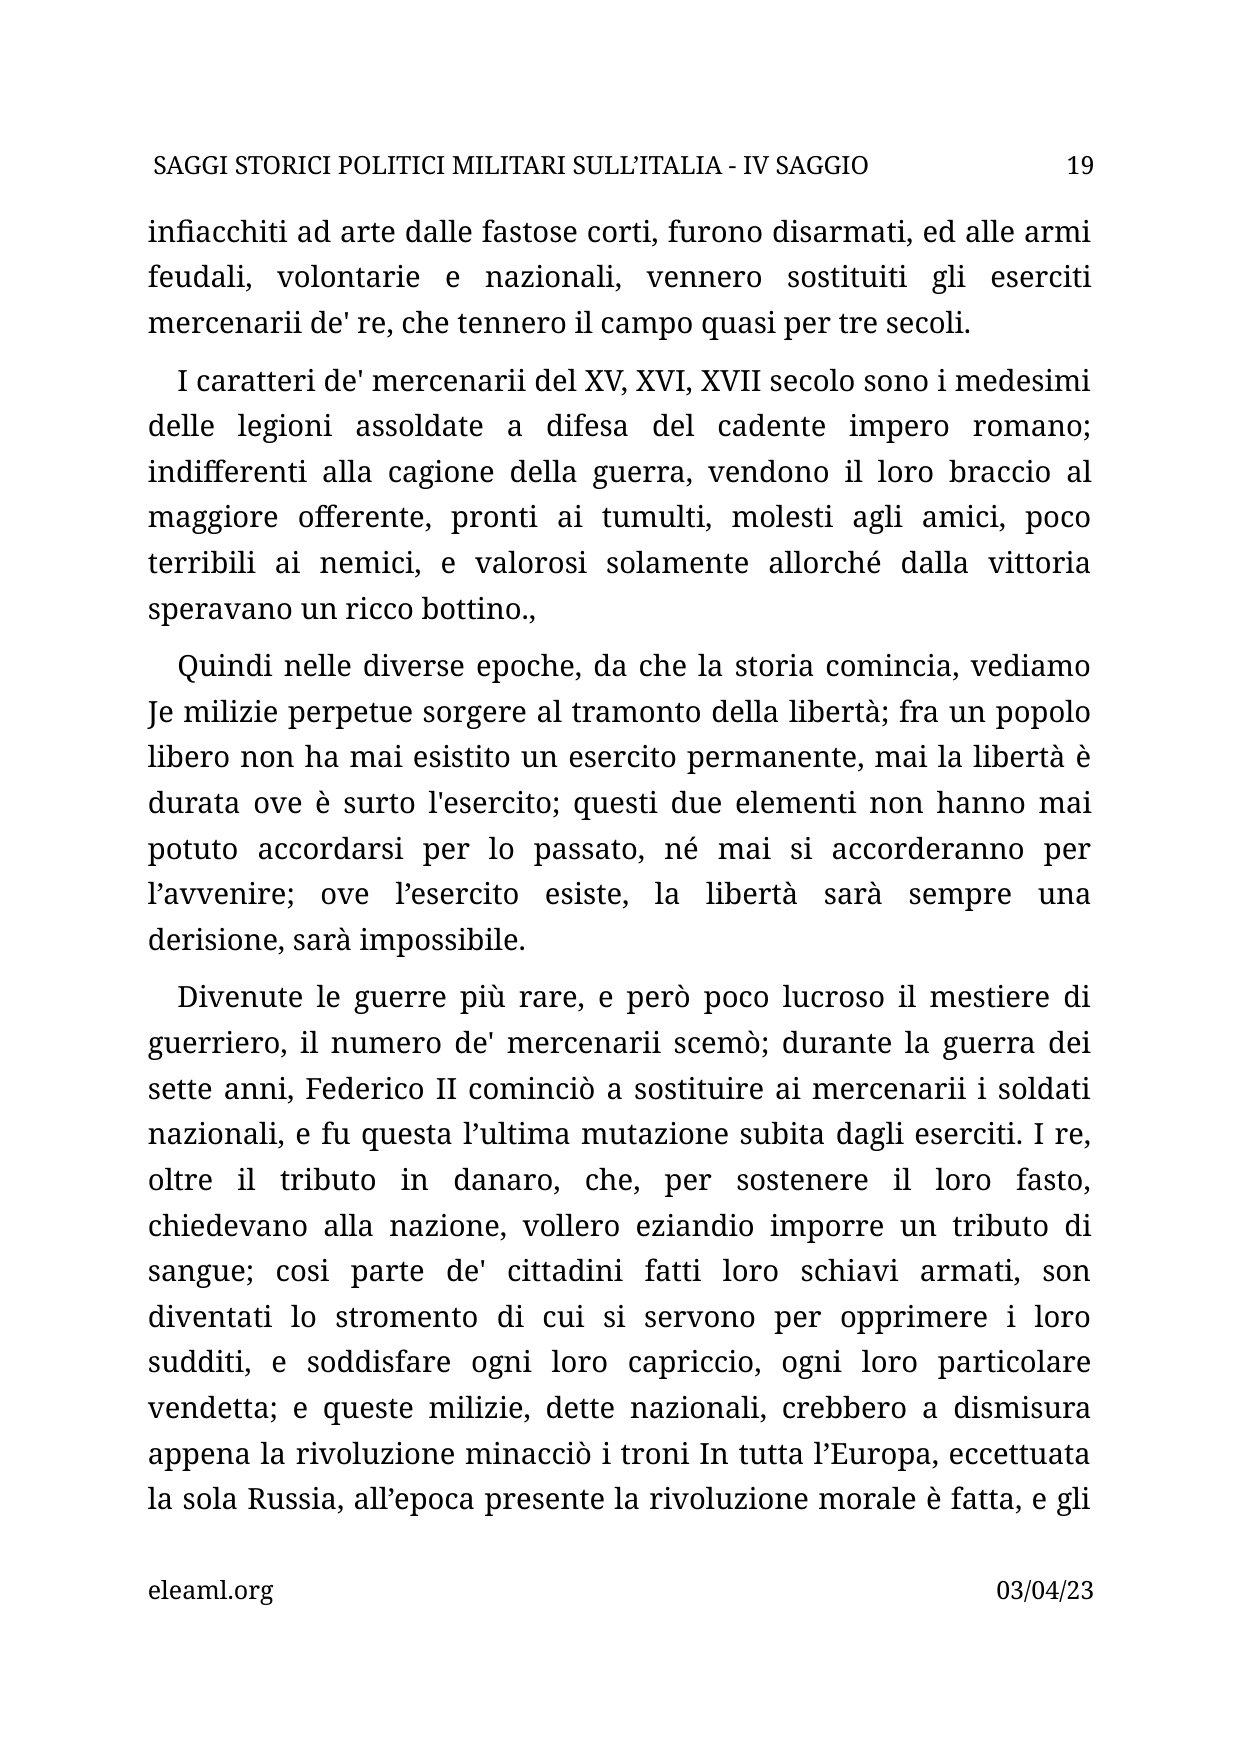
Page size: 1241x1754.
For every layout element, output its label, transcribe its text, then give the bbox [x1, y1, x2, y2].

text infiacchiti ad arte dalle fastose corti, furono disarmati, ed alle armi feudali, volontarie e nazionali, vennero sostituiti gli eserciti mercenarii de' re, che tennero il campo quasi per tre secoli. [148, 211, 1093, 342]
text Divenute le guerre più rare, e però poco lucroso il mestiere di guerriero, il numero de' mercenarii scemò; durante la guerra dei sette anni, Federico II cominciò a sostituire ai mercenarii i soldati nazionali, e fu questa l’ultima mutazione subita dagli eserciti. I re, oltre il tributo in danaro, che, per sostenere il loro fasto, chiedevano alla nazione, vollero eziandio imporre un tributo di sangue; cosi parte de' cittadini fatti loro schiavi armati, son diventati lo stromento di cui si servono per opprimere i loro sudditi, e soddisfare ogni loro capriccio, ogni loro particolare vendetta; e queste milizie, dette nazionali, crebbero a dismisura appena la rivoluzione minacciò i troni In tutta l’Europa, eccettuata la sola Russia, all’epoca presente la rivoluzione morale è fatta, e gli [148, 977, 1093, 1518]
text Quindi nelle diverse epoche, da che la storia comincia, vediamo Je milizie perpetue sorgere al tramonto della libertà; fra un popolo libero non ha mai esistito un esercito permanente, mai la libertà è durata ove è surto l'esercito; questi due elementi non hanno mai potuto accordarsi per lo passato, né mai si accorderanno per l’avvenire; ove l’esercito esiste, la libertà sarà sempre una derisione, sarà impossibile. [148, 646, 1093, 959]
text I caratteri de' mercenarii del XV, XVI, XVII secolo sono i medesimi delle legioni assoldate a difesa del cadente impero romano; indifferenti alla cagione della guerra, vendono il loro braccio al maggiore offerente, pronti ai tumulti, molesti agli amici, poco terribili ai nemici, e valorosi solamente allorché dalla vittoria speravano un ricco bottino., [148, 360, 1093, 628]
